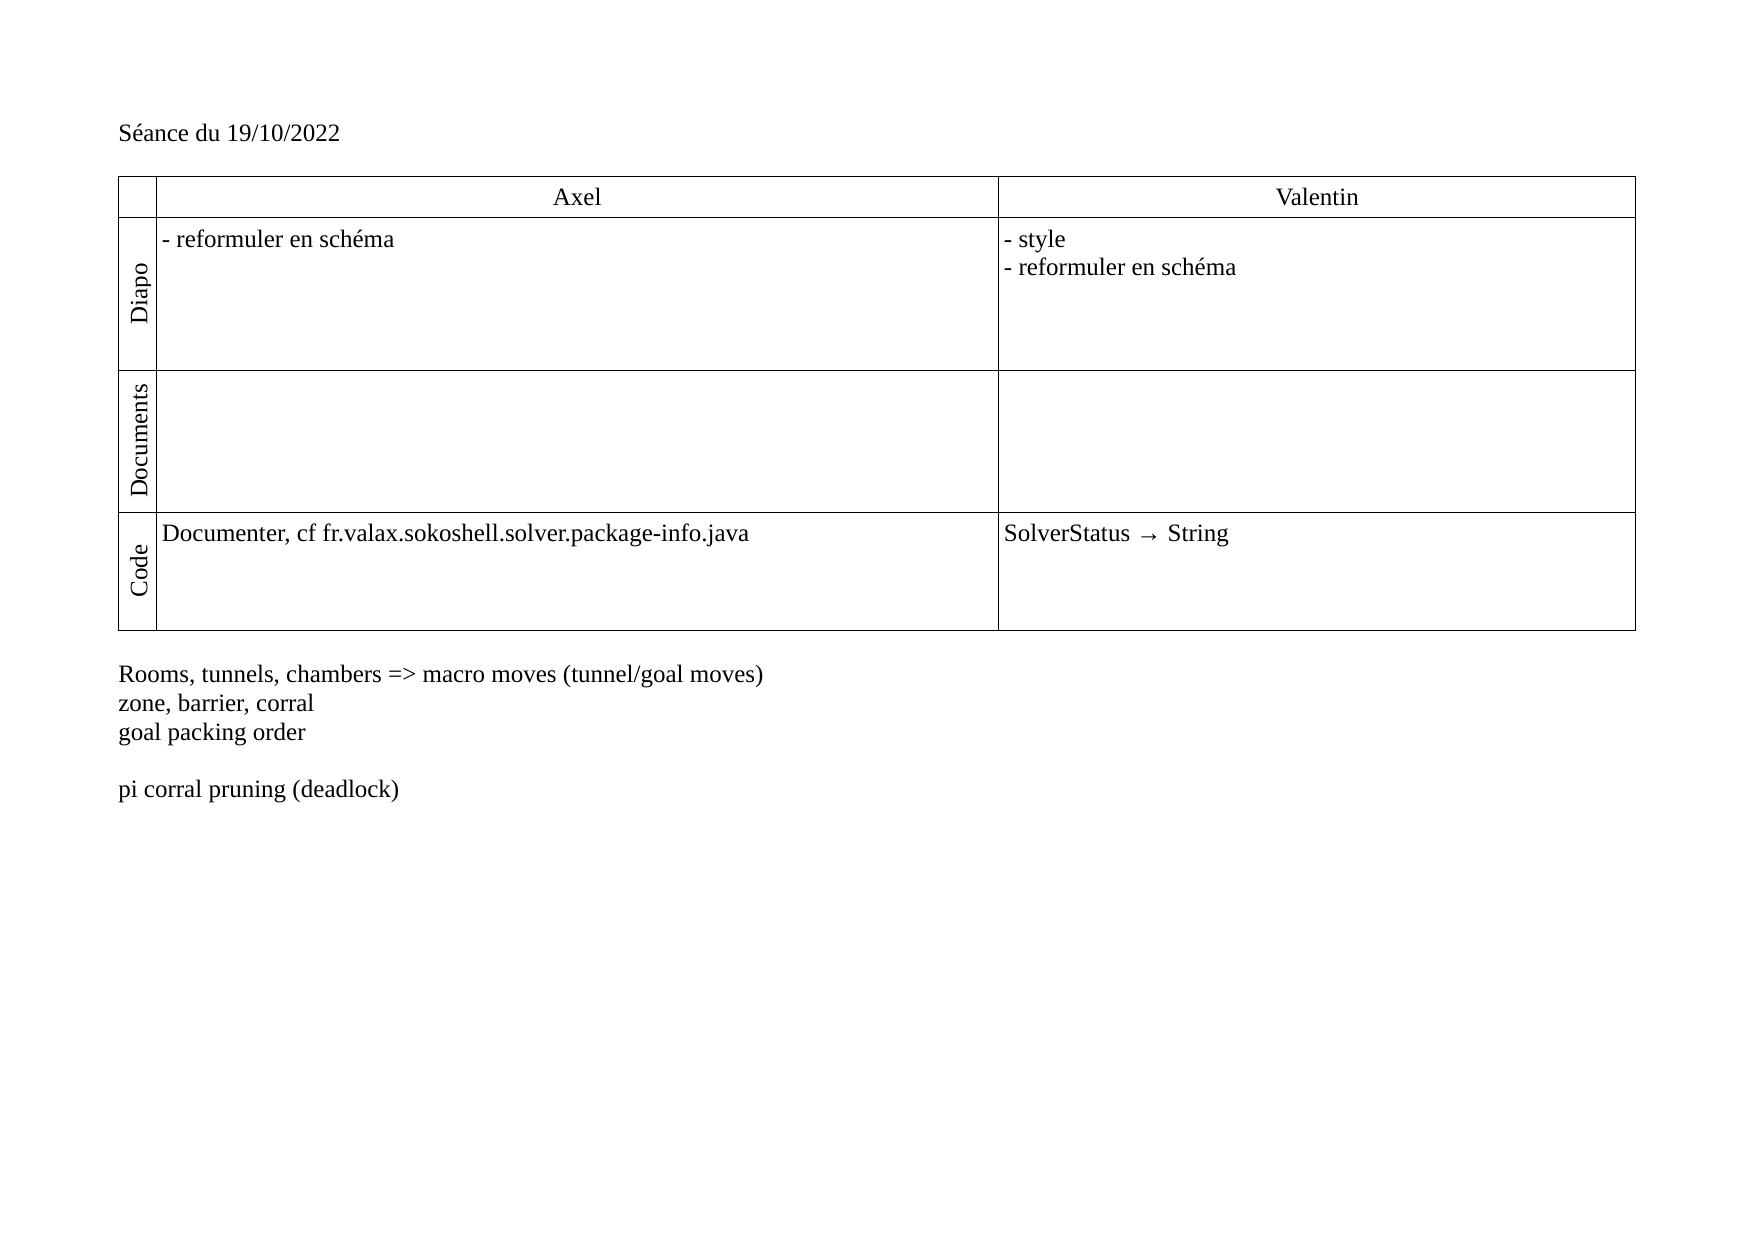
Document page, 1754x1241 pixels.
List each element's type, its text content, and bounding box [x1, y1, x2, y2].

text goal packing order [118, 717, 1636, 746]
table_cell Code [119, 513, 156, 630]
table_cell - reformuler en schéma [157, 218, 998, 370]
table_cell [999, 371, 1635, 512]
table_header Axel [157, 177, 998, 217]
table_cell Documenter, cf fr.valax.sokoshell.solver.package-info.java [157, 513, 998, 630]
table_cell Documents [119, 371, 156, 512]
table_header Valentin [999, 177, 1635, 217]
table_cell SolverStatus → String [999, 513, 1635, 630]
text Rooms, tunnels, chambers => macro moves (tunnel/goal moves) [118, 659, 1636, 688]
table_cell - style - reformuler en schéma [999, 218, 1635, 370]
text pi corral pruning (deadlock) [118, 774, 1636, 803]
table_header [119, 177, 156, 217]
table_cell [157, 371, 998, 512]
text zone, barrier, corral [118, 688, 1636, 717]
text Séance du 19/10/2022 [118, 118, 1636, 147]
table_cell Diapo [119, 218, 156, 370]
